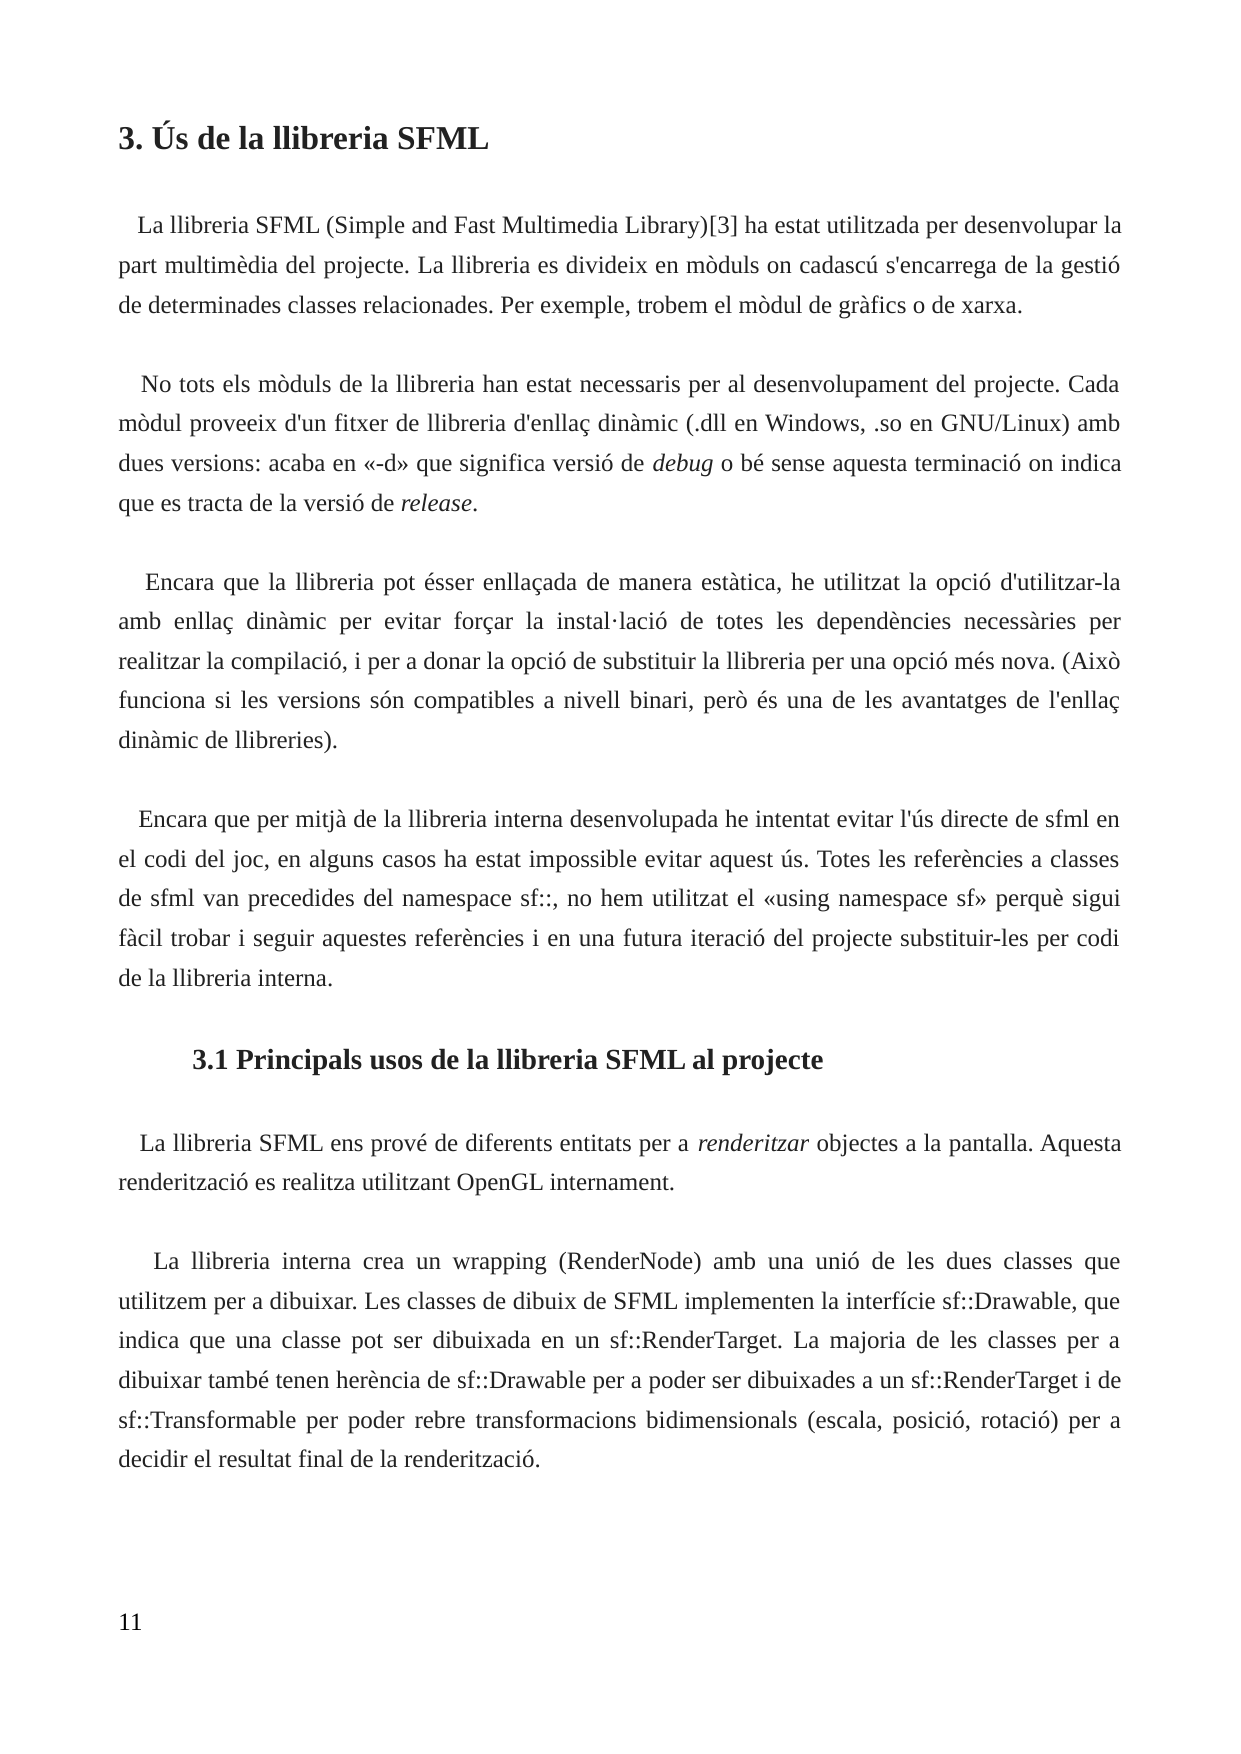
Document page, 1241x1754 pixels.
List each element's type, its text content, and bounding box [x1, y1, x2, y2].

text 3. Ús de la llibreria SFML [118, 118, 1122, 156]
text La llibreria interna crea un wrapping (RenderNode) amb una unió de les dues classes que utilitzem per a dibuixar. Les classes de dibuix de SFML implementen la interfície sf::Drawable, que indica que una classe pot ser dibuixada en un sf::RenderTarget. La majoria de les classes per a dibuixar també tenen herència de sf::Drawable per a poder ser dibuixades a un sf::RenderTarget i de sf::Transformable per poder rebre transformacions bidimensionals (escala, posició, rotació) per a decidir el resultat final de la renderització. [118, 1246, 1122, 1473]
text Encara que per mitjà de la llibreria interna desenvolupada he intentat evitar l'ús directe de sfml en el codi del joc, en alguns casos ha estat impossible evitar aquest ús. Totes les referències a classes de sfml van precedides del namespace sf::, no hem utilitzat el «using namespace sf» perquè sigui fàcil trobar i seguir aquestes referències i en una futura iteració del projecte substituir-les per codi de la llibreria interna. [118, 804, 1122, 991]
text La llibreria SFML ens prové de diferents entitats per a renderitzar objectes a la pantalla. Aquesta renderització es realitza utilitzant OpenGL internament. [118, 1128, 1122, 1196]
text La llibreria SFML (Simple and Fast Multimedia Library)[3] ha estat utilitzada per desenvolupar la part multimèdia del projecte. La llibreria es divideix en mòduls on cadascú s'encarrega de la gestió de determinades classes relacionades. Per exemple, trobem el mòdul de gràfics o de xarxa. [118, 211, 1122, 318]
text Encara que la llibreria pot ésser enllaçada de manera estàtica, he utilitzat la opció d'utilitzar-la amb enllaç dinàmic per evitar forçar la instal·lació de totes les dependències necessàries per realitzar la compilació, i per a donar la opció de substituir la llibreria per una opció més nova. (Això funciona si les versions són compatibles a nivell binari, però és una de les avantatges de l'enllaç dinàmic de llibreries). [118, 567, 1122, 754]
text No tots els mòduls de la llibreria han estat necessaris per al desenvolupament del projecte. Cada mòdul proveeix d'un fitxer de llibreria d'enllaç dinàmic (.dll en Windows, .so en GNU/Linux) amb dues versions: acaba en «-d» que significa versió de debug o bé sense aquesta terminació on indica que es tracta de la versió de release. [118, 369, 1122, 516]
text 3.1 Principals usos de la llibreria SFML al projecte [118, 1042, 1122, 1075]
